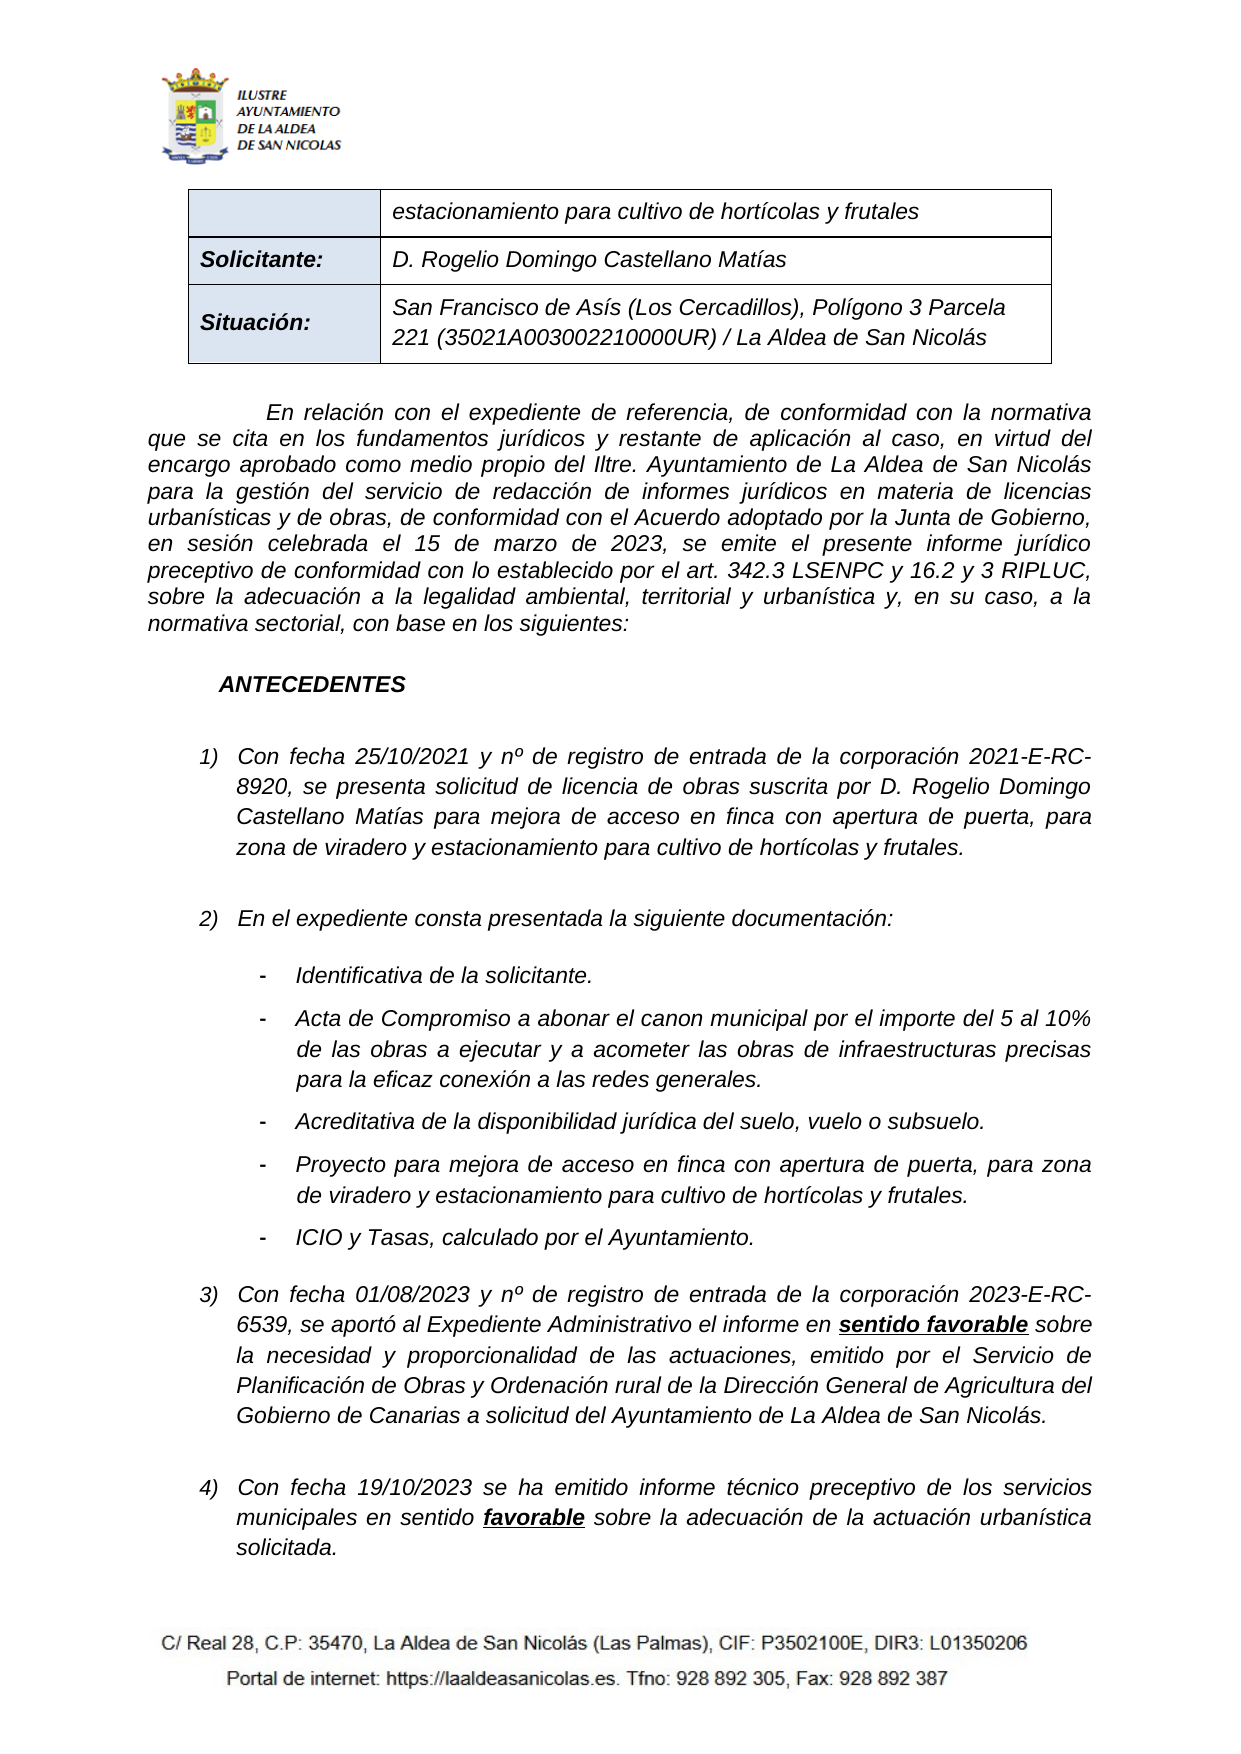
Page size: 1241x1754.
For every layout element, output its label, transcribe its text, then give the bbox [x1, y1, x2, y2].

table_cell D. Rogelio Domingo Castellano Matías [381, 238, 1051, 284]
table_cell estacionamiento para cultivo de hortícolas y frutales [381, 190, 1051, 236]
table_cell [189, 190, 380, 236]
text En relación con el expediente de referencia, de conformidad con la normativa que se cita en los fundamentos jurídicos y restante de aplicación al caso, en virtud del encargo aprobado como medio propio del Iltre. Ayuntamiento de La Aldea de San Nicolás para la gestión del servicio de redacción de informes jurídicos en materia de licencias urbanísticas y de obras, de conformidad con el Acuerdo adoptado por la Junta de Gobierno, en sesión celebrada el 15 de marzo de 2023, se emite el presente informe jurídico preceptivo de conformidad con lo establecido por el art. 342.3 LSENPC y 16.2 y 3 RIPLUC, sobre la adecuación a la legalidad ambiental, territorial y urbanística y, en su caso, a la normativa sectorial, con base en los siguientes: [148, 399, 1093, 636]
list Con fecha 01/08/2023 y nº de registro de entrada de la corporación 2023-E-RC-6539, se aportó al Expediente Administrativo el informe en sentido favorable sobre la necesidad y proporcionalidad de las actuaciones, emitido por el Servicio de Planificación de Obras y Ordenación rural de la Dirección General de Agricultura del Gobierno de Canarias a solicitud del Ayuntamiento de La Aldea de San Nicolás. [199, 1281, 1093, 1428]
subtitle ANTECEDENTES [218, 671, 1093, 697]
table_cell Solicitante: [189, 238, 380, 284]
list Identificativa de la solicitante. [259, 962, 1093, 989]
list Acta de Compromiso a abonar el canon municipal por el importe del 5 al 10% de las obras a ejecutar y a acometer las obras de infraestructuras precisas para la eficaz conexión a las redes generales. [259, 1005, 1093, 1092]
table_cell Situación: [189, 285, 380, 362]
list Proyecto para mejora de acceso en finca con apertura de puerta, para zona de viradero y estacionamiento para cultivo de hortícolas y frutales. [259, 1151, 1093, 1208]
list Acreditativa de la disponibilidad jurídica del suelo, vuelo o subsuelo. [259, 1108, 1093, 1135]
list ICIO y Tasas, calculado por el Ayuntamiento. [259, 1224, 1093, 1251]
table_cell San Francisco de Asís (Los Cercadillos), Polígono 3 Parcela 221 (35021A003002210000UR) / La Aldea de San Nicolás [381, 285, 1051, 362]
picture [148, 60, 357, 172]
list Con fecha 19/10/2023 se ha emitido informe técnico preceptivo de los servicios municipales en sentido favorable sobre la adecuación de la actuación urbanística solicitada. [199, 1474, 1093, 1561]
list Con fecha 25/10/2021 y nº de registro de entrada de la corporación 2021-E-RC-8920, se presenta solicitud de licencia de obras suscrita por D. Rogelio Domingo Castellano Matías para mejora de acceso en finca con apertura de puerta, para zona de viradero y estacionamiento para cultivo de hortícolas y frutales. [199, 743, 1093, 860]
list En el expediente consta presentada la siguiente documentación: [199, 905, 1093, 932]
picture [149, 1627, 1034, 1694]
